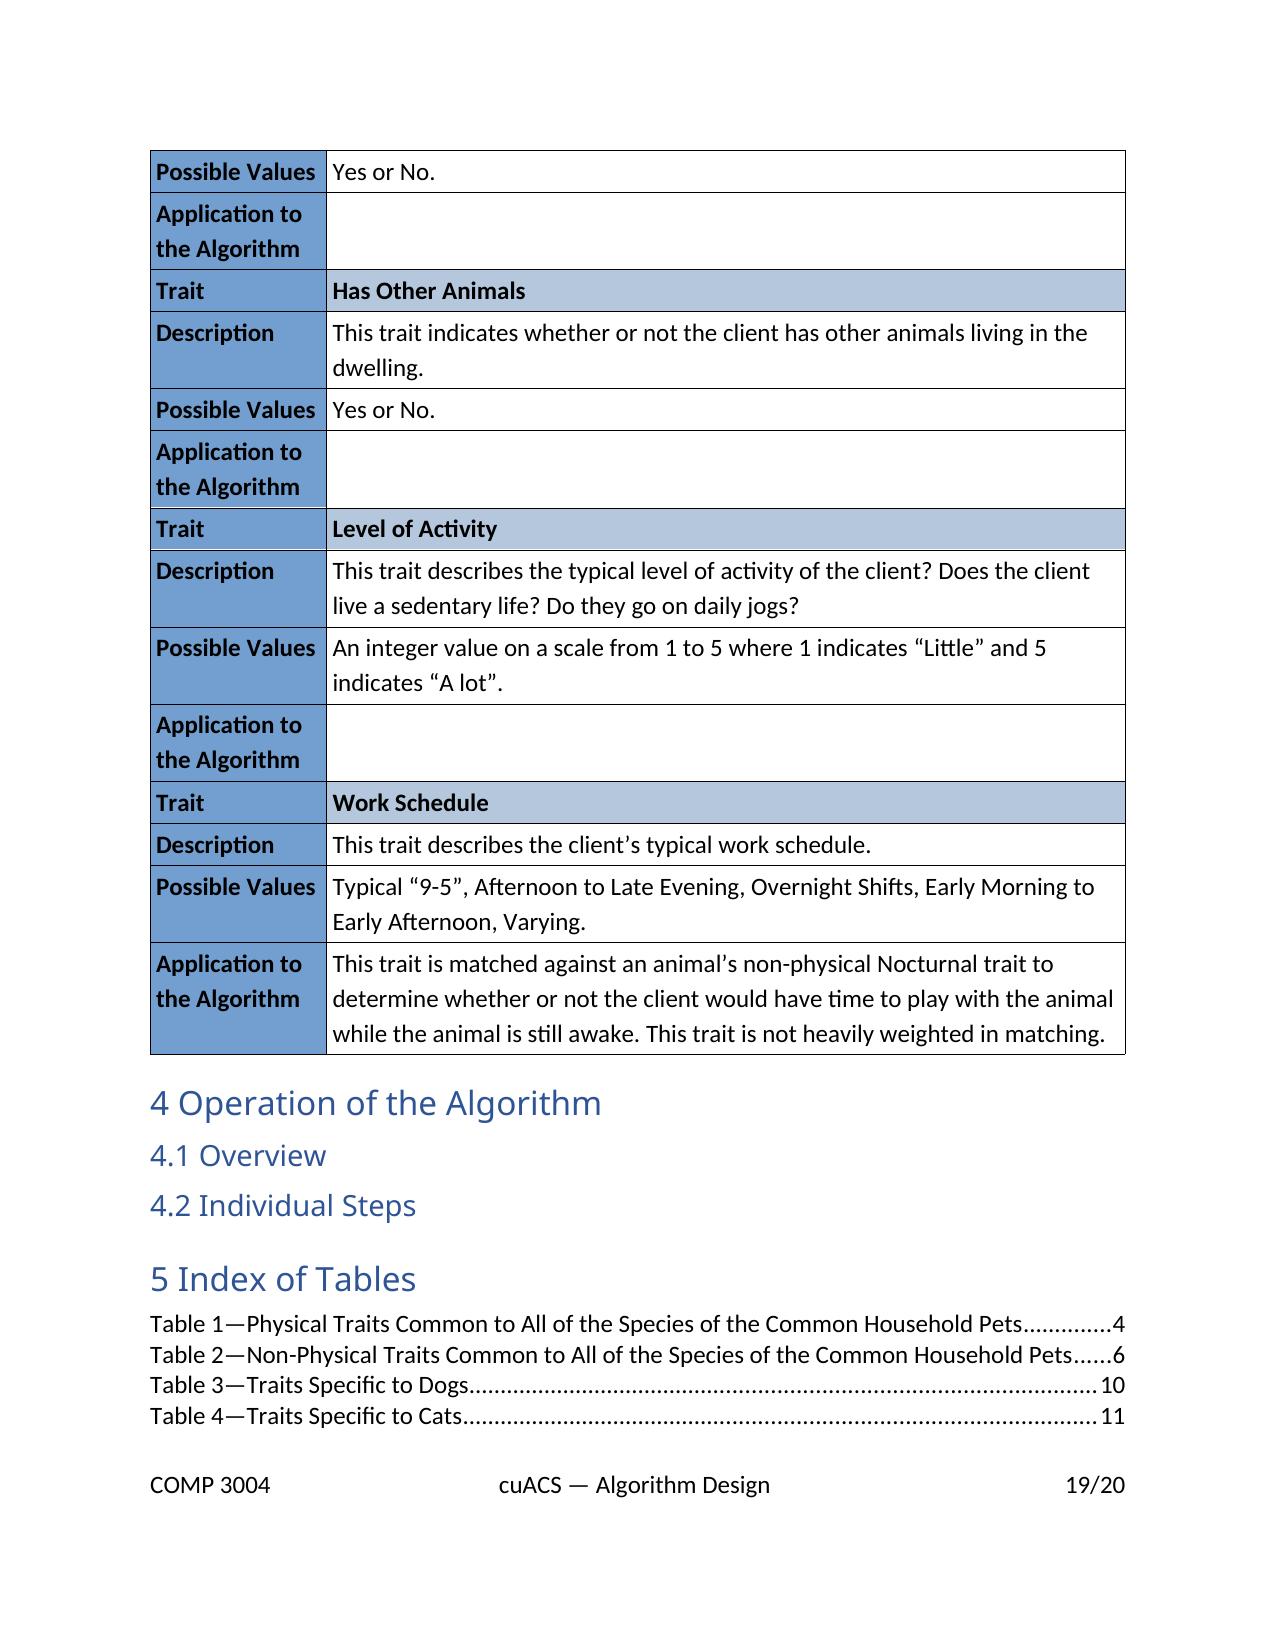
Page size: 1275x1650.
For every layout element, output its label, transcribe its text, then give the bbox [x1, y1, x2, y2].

table_cell This trait describes the client’s typical work schedule. [327, 824, 1125, 865]
table_cell An integer value on a scale from 1 to 5 where 1 indicates “Little” and 5 indicates “A lot”. [327, 628, 1125, 704]
table_cell This trait is matched against an animal’s non-physical Nocturnal trait to determine whether or not the client would have time to play with the animal while the animal is still awake. This trait is not heavily weighted in matching. [327, 943, 1125, 1054]
subtitle 4.2 Individual Steps [150, 1185, 1125, 1225]
table_cell Application to the Algorithm [151, 705, 326, 781]
table_cell Description [151, 312, 326, 388]
text Table 1—Physical Traits Common to All of the Species of the Common Household Pets 4 [150, 1308, 1125, 1339]
table_cell Typical “9-5”, Afternoon to Late Evening, Overnight Shifts, Early Morning to Early Afternoon, Varying. [327, 866, 1125, 942]
table_cell [327, 705, 1125, 781]
table_cell Description [151, 824, 326, 865]
subtitle 4 Operation of the Algorithm [150, 1079, 1125, 1125]
table_cell [327, 431, 1125, 507]
table_cell Trait [151, 509, 326, 549]
subtitle 5 Index of Tables [150, 1256, 1125, 1301]
table_cell Possible Values [151, 389, 326, 430]
table_cell Trait [151, 782, 326, 823]
table_cell Level of Activity [327, 509, 1125, 549]
table_cell Has Other Animals [327, 270, 1125, 311]
table_cell Application to the Algorithm [151, 431, 326, 507]
subtitle 4.1 Overview [150, 1136, 1125, 1175]
table_cell Description [151, 551, 326, 627]
table_cell This trait describes the typical level of activity of the client? Does the client live a sedentary life? Do they go on daily jogs? [327, 551, 1125, 627]
table_cell Trait [151, 270, 326, 311]
text Table 2—Non-Physical Traits Common to All of the Species of the Common Household Pets 6 [150, 1339, 1125, 1369]
table_cell Possible Values [151, 151, 326, 192]
table_cell Application to the Algorithm [151, 943, 326, 1054]
table_cell Application to the Algorithm [151, 193, 326, 269]
table_cell This trait indicates whether or not the client has other animals living in the dwelling. [327, 312, 1125, 388]
text Table 3—Traits Specific to Dogs 10 [150, 1369, 1125, 1400]
text Table 4—Traits Specific to Cats 11 [150, 1400, 1125, 1430]
table_cell Possible Values [151, 628, 326, 704]
table_cell Possible Values [151, 866, 326, 942]
table_cell Yes or No. [327, 151, 1125, 192]
table_cell Work Schedule [327, 782, 1125, 823]
table_cell [327, 193, 1125, 269]
table_cell Yes or No. [327, 389, 1125, 430]
